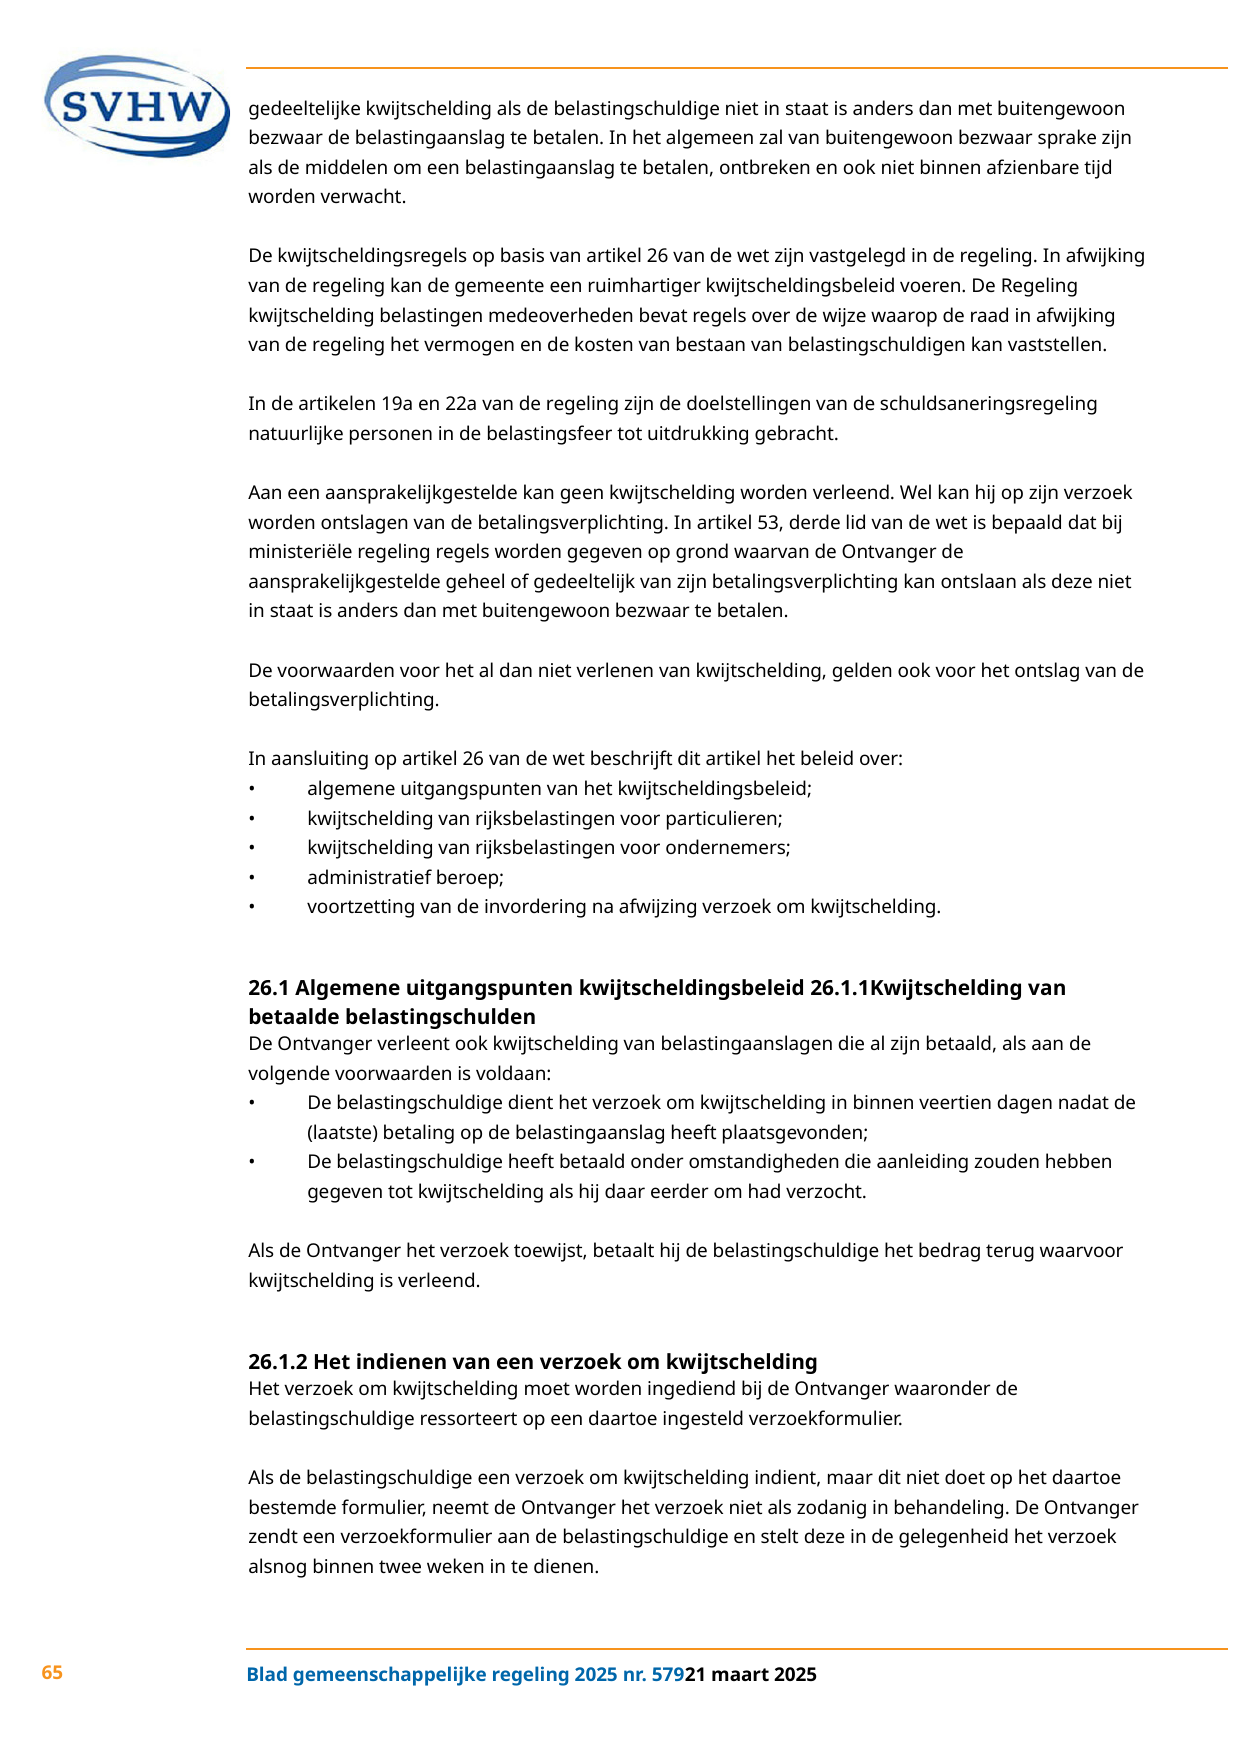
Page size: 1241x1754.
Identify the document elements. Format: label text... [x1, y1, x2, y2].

list kwijtschelding van rijksbelastingen voor ondernemers; [248, 834, 1152, 860]
text De voorwaarden voor het al dan niet verlenen van kwijtschelding, gelden ook voor het ontslag van de betalingsverplichting. [248, 657, 1152, 712]
list administratief beroep; [248, 864, 1152, 890]
text De Ontvanger verleent ook kwijtschelding van belastingaanslagen die al zijn betaald, als aan de volgende voorwaarden is voldaan: [248, 1030, 1152, 1086]
list De belastingschuldige heeft betaald onder omstandigheden die aanleiding zouden hebben gegeven tot kwijtschelding als hij daar eerder om had verzocht. [248, 1149, 1152, 1204]
text Aan een aansprakelijkgestelde kan geen kwijtschelding worden verleend. Wel kan hij op zijn verzoek worden ontslagen van de betalingsverplichting. In artikel 53, derde lid van de wet is bepaald dat bij ministeriële regeling regels worden gegeven op grond waarvan de Ontvanger de aansprakelijkgestelde geheel of gedeeltelijk van zijn betalingsverplichting kan ontslaan als deze niet in staat is anders dan met buitengewoon bezwaar te betalen. [248, 479, 1152, 623]
text Als de Ontvanger het verzoek toewijst, betaalt hij de belastingschuldige het bedrag terug waarvoor kwijtschelding is verleend. [248, 1237, 1152, 1293]
list voortzetting van de invordering na afwijzing verzoek om kwijtschelding. [248, 893, 1152, 919]
text 26.1.2 Het indienen van een verzoek om kwijtschelding [248, 1347, 1152, 1376]
text Als de belastingschuldige een verzoek om kwijtschelding indient, maar dit niet doet op het daartoe bestemde formulier, neemt de Ontvanger het verzoek niet als zodanig in behandeling. De Ontvanger zendt een verzoekformulier aan de belastingschuldige en stelt deze in de gelegenheid het verzoek alsnog binnen twee weken in te dienen. [248, 1464, 1152, 1579]
list kwijtschelding van rijksbelastingen voor particulieren; [248, 805, 1152, 831]
picture [41, 47, 231, 172]
text De kwijtscheldingsregels op basis van artikel 26 van de wet zijn vastgelegd in de regeling. In afwijking van de regeling kan de gemeente een ruimhartiger kwijtscheldingsbeleid voeren. De Regeling kwijtschelding belastingen medeoverheden bevat regels over de wijze waarop de raad in afwijking van de regeling het vermogen en de kosten van bestaan van belastingschuldigen kan vaststellen. [248, 243, 1152, 357]
list algemene uitgangspunten van het kwijtscheldingsbeleid; [248, 775, 1152, 801]
text 26.1 Algemene uitgangspunten kwijtscheldingsbeleid 26.1.1Kwijtschelding van betaalde belastingschulden [248, 973, 1152, 1030]
list De belastingschuldige dient het verzoek om kwijtschelding in binnen veertien dagen nadat de (laatste) betaling op de belastingaanslag heeft plaatsgevonden; [248, 1089, 1152, 1145]
text Het verzoek om kwijtschelding moet worden ingediend bij de Ontvanger waaronder de belastingschuldige ressorteert op een daartoe ingesteld verzoekformulier. [248, 1376, 1152, 1431]
text gedeeltelijke kwijtschelding als de belastingschuldige niet in staat is anders dan met buitengewoon bezwaar de belastingaanslag te betalen. In het algemeen zal van buitengewoon bezwaar sprake zijn als de middelen om een belastingaanslag te betalen, ontbreken en ook niet binnen afzienbare tijd worden verwacht. [248, 95, 1152, 209]
text In de artikelen 19a en 22a van de regeling zijn de doelstellingen van de schuldsaneringsregeling natuurlijke personen in de belastingsfeer tot uitdrukking gebracht. [248, 391, 1152, 446]
text In aansluiting op artikel 26 van de wet beschrijft dit artikel het beleid over: [248, 746, 1152, 771]
